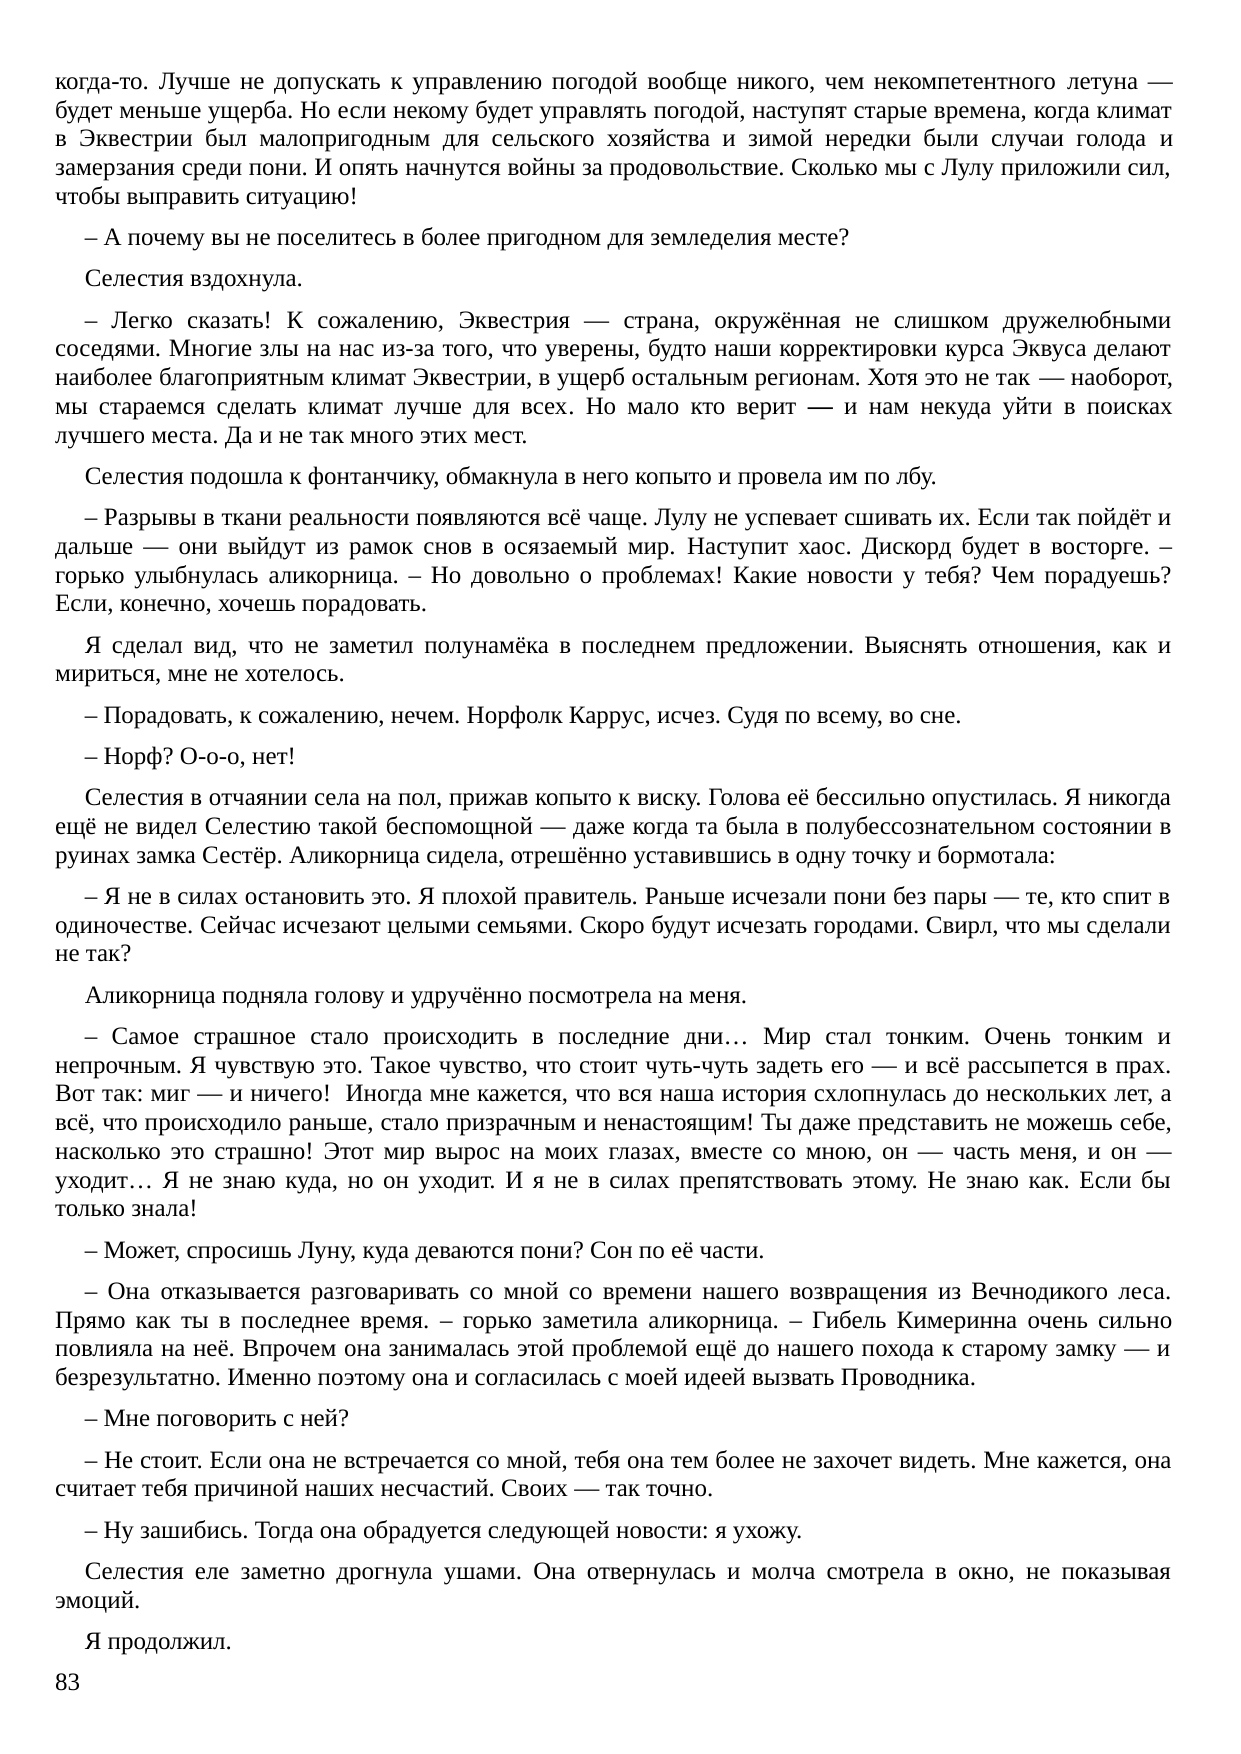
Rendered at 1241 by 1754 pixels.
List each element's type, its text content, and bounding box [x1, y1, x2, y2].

text Селестия вздохнула. [55, 263, 1173, 292]
text – Она отказывается разговаривать со мной со времени нашего возвращения из Вечнодикого леса. Прямо как ты в последнее время. – горько заметила аликорница. – Гибель Кимеринна очень сильно повлияла на неё. Впрочем она занималась этой проблемой ещё до нашего похода к старому замку — и безрезультатно. Именно поэтому она и согласилась с моей идеей вызвать Проводника. [55, 1276, 1173, 1391]
text когда-то. Лучше не допускать к управлению погодой вообще никого, чем некомпетентного летуна — будет меньше ущерба. Но если некому будет управлять погодой, наступят старые времена, когда климат в Эквестрии был малопригодным для сельского хозяйства и зимой нередки были случаи голода и замерзания среди пони. И опять начнутся войны за продовольствие. Сколько мы с Лулу приложили сил, чтобы выправить ситуацию! [55, 66, 1173, 210]
text Аликорница подняла голову и удручённо посмотрела на меня. [55, 980, 1173, 1008]
text – Может, спросишь Луну, куда деваются пони? Сон по её части. [55, 1235, 1173, 1263]
text Я сделал вид, что не заметил полунамёка в последнем предложении. Выяснять отношения, как и мириться, мне не хотелось. [55, 630, 1173, 687]
text Я продолжил. [55, 1626, 1173, 1655]
text Селестия подошла к фонтанчику, обмакнула в него копыто и провела им по лбу. [55, 461, 1173, 490]
text – Я не в силах остановить это. Я плохой правитель. Раньше исчезали пони без пары — те, кто спит в одиночестве. Сейчас исчезают целыми семьями. Скоро будут исчезать городами. Свирл, что мы сделали не так? [55, 881, 1173, 967]
text – Мне поговорить с ней? [55, 1403, 1173, 1432]
text – Самое страшное стало происходить в последние дни… Мир стал тонким. Очень тонким и непрочным. Я чувствую это. Такое чувство, что стоит чуть-чуть задеть его — и всё рассыпется в прах. Вот так: миг — и ничего! Иногда мне кажется, что вся наша история схлопнулась до нескольких лет, а всё, что происходило раньше, стало призрачным и ненастоящим! Ты даже представить не можешь себе, насколько это страшно! Этот мир вырос на моих глазах, вместе со мною, он — часть меня, и он — уходит… Я не знаю куда, но он уходит. И я не в силах препятствовать этому. Не знаю как. Если бы только знала! [55, 1021, 1173, 1222]
text – Не стоит. Если она не встречается со мной, тебя она тем более не захочет видеть. Мне кажется, она считает тебя причиной наших несчастий. Своих — так точно. [55, 1445, 1173, 1502]
text – А почему вы не поселитесь в более пригодном для земледелия месте? [55, 222, 1173, 251]
text – Ну зашибись. Тогда она обрадуется следующей новости: я ухожу. [55, 1515, 1173, 1543]
text – Разрывы в ткани реальности появляются всё чаще. Лулу не успевает сшивать их. Если так пойдёт и дальше — они выйдут из рамок снов в осязаемый мир. Наступит хаос. Дискорд будет в восторге. – горько улыбнулась аликорница. – Но довольно о проблемах! Какие новости у тебя? Чем порадуешь? Если, конечно, хочешь порадовать. [55, 502, 1173, 617]
text – Норф? О-о-о, нет! [55, 741, 1173, 770]
text – Порадовать, к сожалению, нечем. Норфолк Каррус, исчез. Судя по всему, во сне. [55, 700, 1173, 728]
text Селестия еле заметно дрогнула ушами. Она отвернулась и молча смотрела в окно, не показывая эмоций. [55, 1556, 1173, 1613]
text – Легко сказать! К сожалению, Эквестрия — страна, окружённая не слишком дружелюбными соседями. Многие злы на нас из-за того, что уверены, будто наши корректировки курса Эквуса делают наиболее благоприятным климат Эквестрии, в ущерб остальным регионам. Хотя это не так — наоборот, мы стараемся сделать климат лучше для всех. Но мало кто верит — и нам некуда уйти в поисках лучшего места. Да и не так много этих мест. [55, 305, 1173, 448]
text Селестия в отчаянии села на пол, прижав копыто к виску. Голова её бессильно опустилась. Я никогда ещё не видел Селестию такой беспомощной — даже когда та была в полубессознательном состоянии в руинах замка Сестёр. Аликорница сидела, отрешённо уставившись в одну точку и бормотала: [55, 782, 1173, 868]
